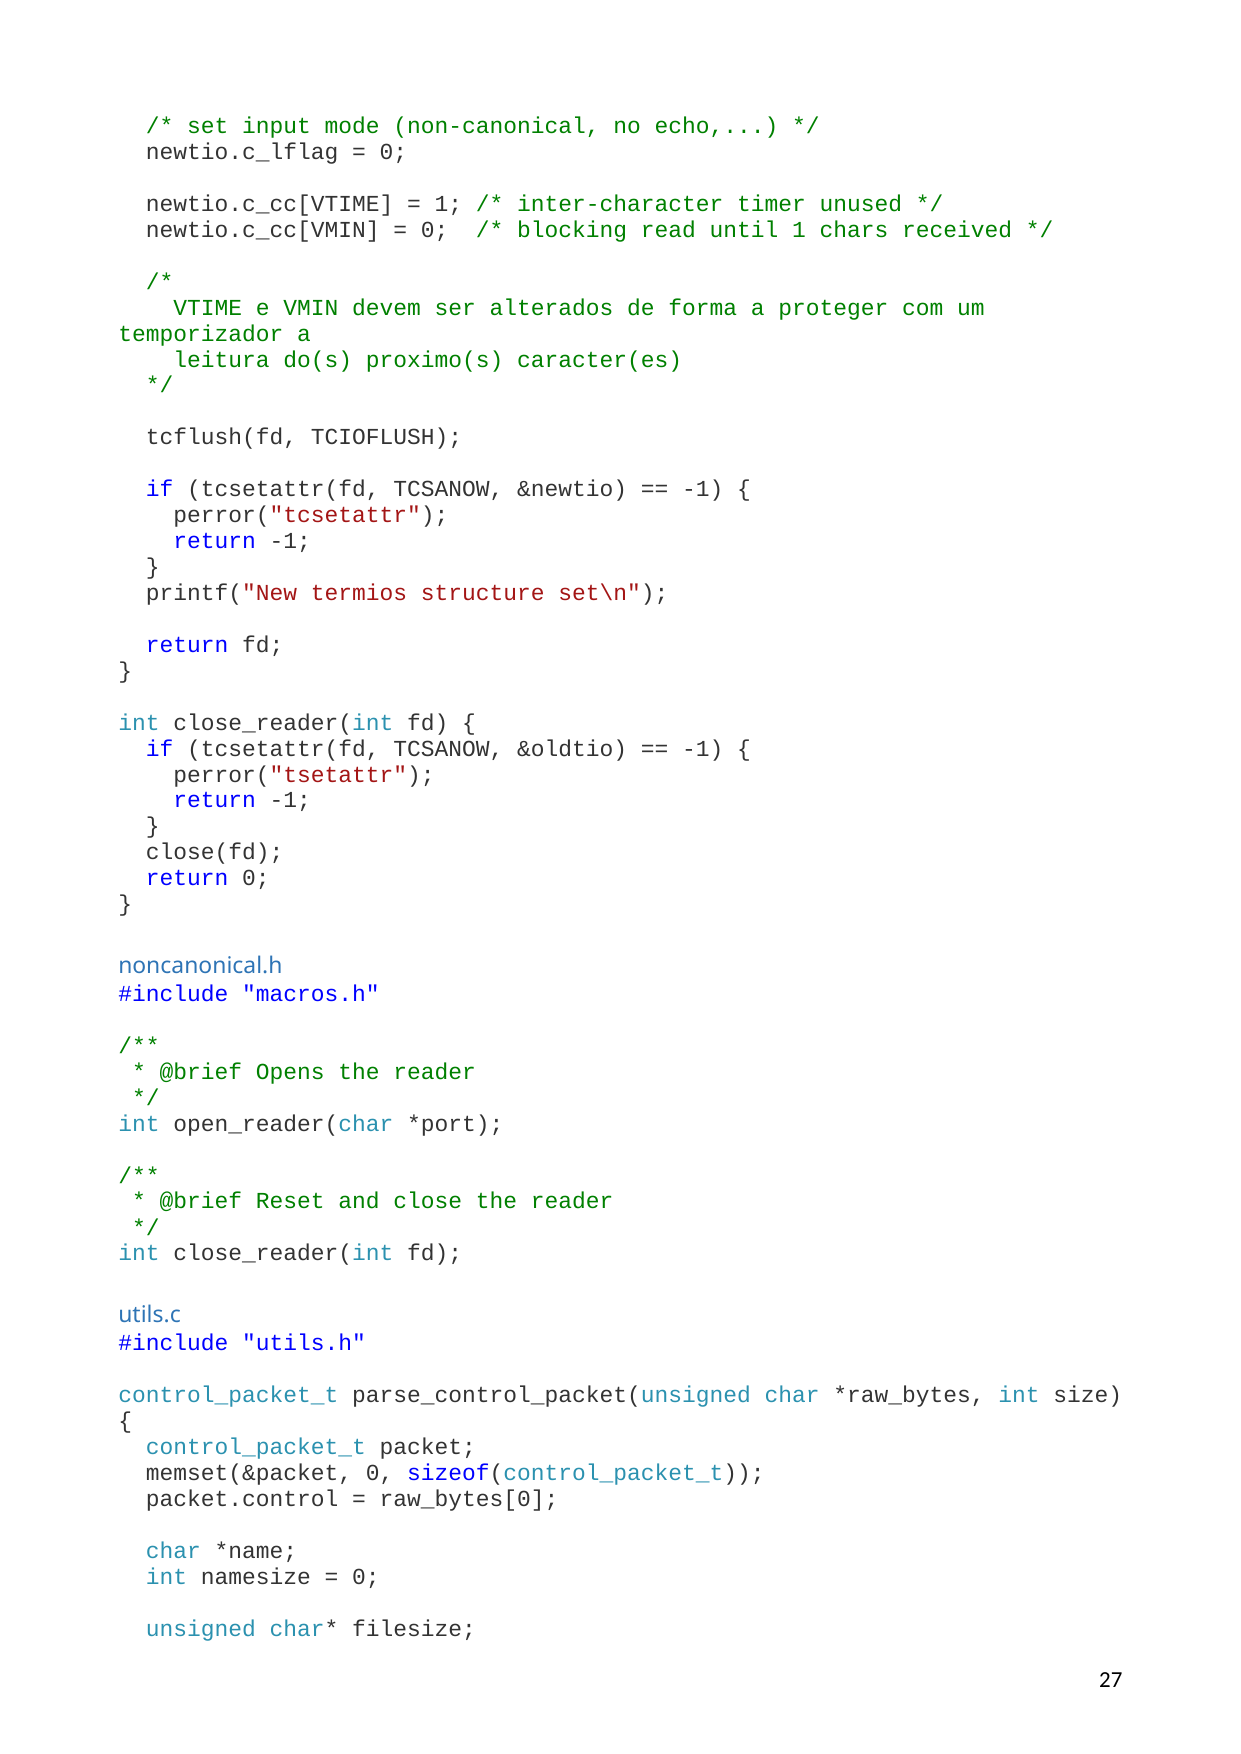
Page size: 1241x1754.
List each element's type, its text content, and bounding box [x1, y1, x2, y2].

text int close_reader(int fd) { [118, 711, 1122, 737]
text return 0; [118, 867, 1122, 893]
text return -1; [118, 529, 1122, 555]
text VTIME e VMIN devem ser alterados de forma a proteger com um temporizador a [118, 296, 1122, 348]
text } [118, 815, 1122, 841]
text if (tcsetattr(fd, TCSANOW, &oldtio) == -1) { [118, 737, 1122, 763]
text } [118, 659, 1122, 685]
text * @brief Reset and close the reader [118, 1190, 1122, 1216]
text memset(&packet, 0, sizeof(control_packet_t)); [118, 1461, 1122, 1487]
text return -1; [118, 789, 1122, 815]
subtitle noncanonical.h [118, 949, 1122, 980]
text * @brief Opens the reader [118, 1060, 1122, 1086]
text printf("New termios structure set\n"); [118, 581, 1122, 607]
text newtio.c_lflag = 0; [118, 140, 1122, 166]
text tcflush(fd, TCIOFLUSH); [118, 426, 1122, 452]
text } [118, 555, 1122, 581]
text /** [118, 1034, 1122, 1060]
text close(fd); [118, 841, 1122, 867]
text newtio.c_cc[VMIN] = 0; /* blocking read until 1 chars received */ [118, 218, 1122, 244]
text packet.control = raw_bytes[0]; [118, 1487, 1122, 1513]
text control_packet_t packet; [118, 1435, 1122, 1461]
text */ [118, 1216, 1122, 1242]
text #include "macros.h" [118, 982, 1122, 1008]
text if (tcsetattr(fd, TCSANOW, &newtio) == -1) { [118, 478, 1122, 503]
text /** [118, 1164, 1122, 1190]
text #include "utils.h" [118, 1332, 1122, 1357]
text perror("tcsetattr"); [118, 503, 1122, 529]
text control_packet_t parse_control_packet(unsigned char *raw_bytes, int size) { [118, 1383, 1122, 1435]
text int open_reader(char *port); [118, 1112, 1122, 1138]
text /* [118, 270, 1122, 296]
text perror("tsetattr"); [118, 763, 1122, 789]
text int namesize = 0; [118, 1565, 1122, 1591]
subtitle utils.c [118, 1298, 1122, 1329]
text unsigned char* filesize; [118, 1617, 1122, 1643]
text */ [118, 1086, 1122, 1112]
text leitura do(s) proximo(s) caracter(es) [118, 348, 1122, 374]
text /* set input mode (non-canonical, no echo,...) */ [118, 114, 1122, 140]
text int close_reader(int fd); [118, 1242, 1122, 1268]
text char *name; [118, 1539, 1122, 1565]
text return fd; [118, 633, 1122, 659]
text */ [118, 374, 1122, 400]
text } [118, 893, 1122, 918]
text newtio.c_cc[VTIME] = 1; /* inter-character timer unused */ [118, 192, 1122, 218]
